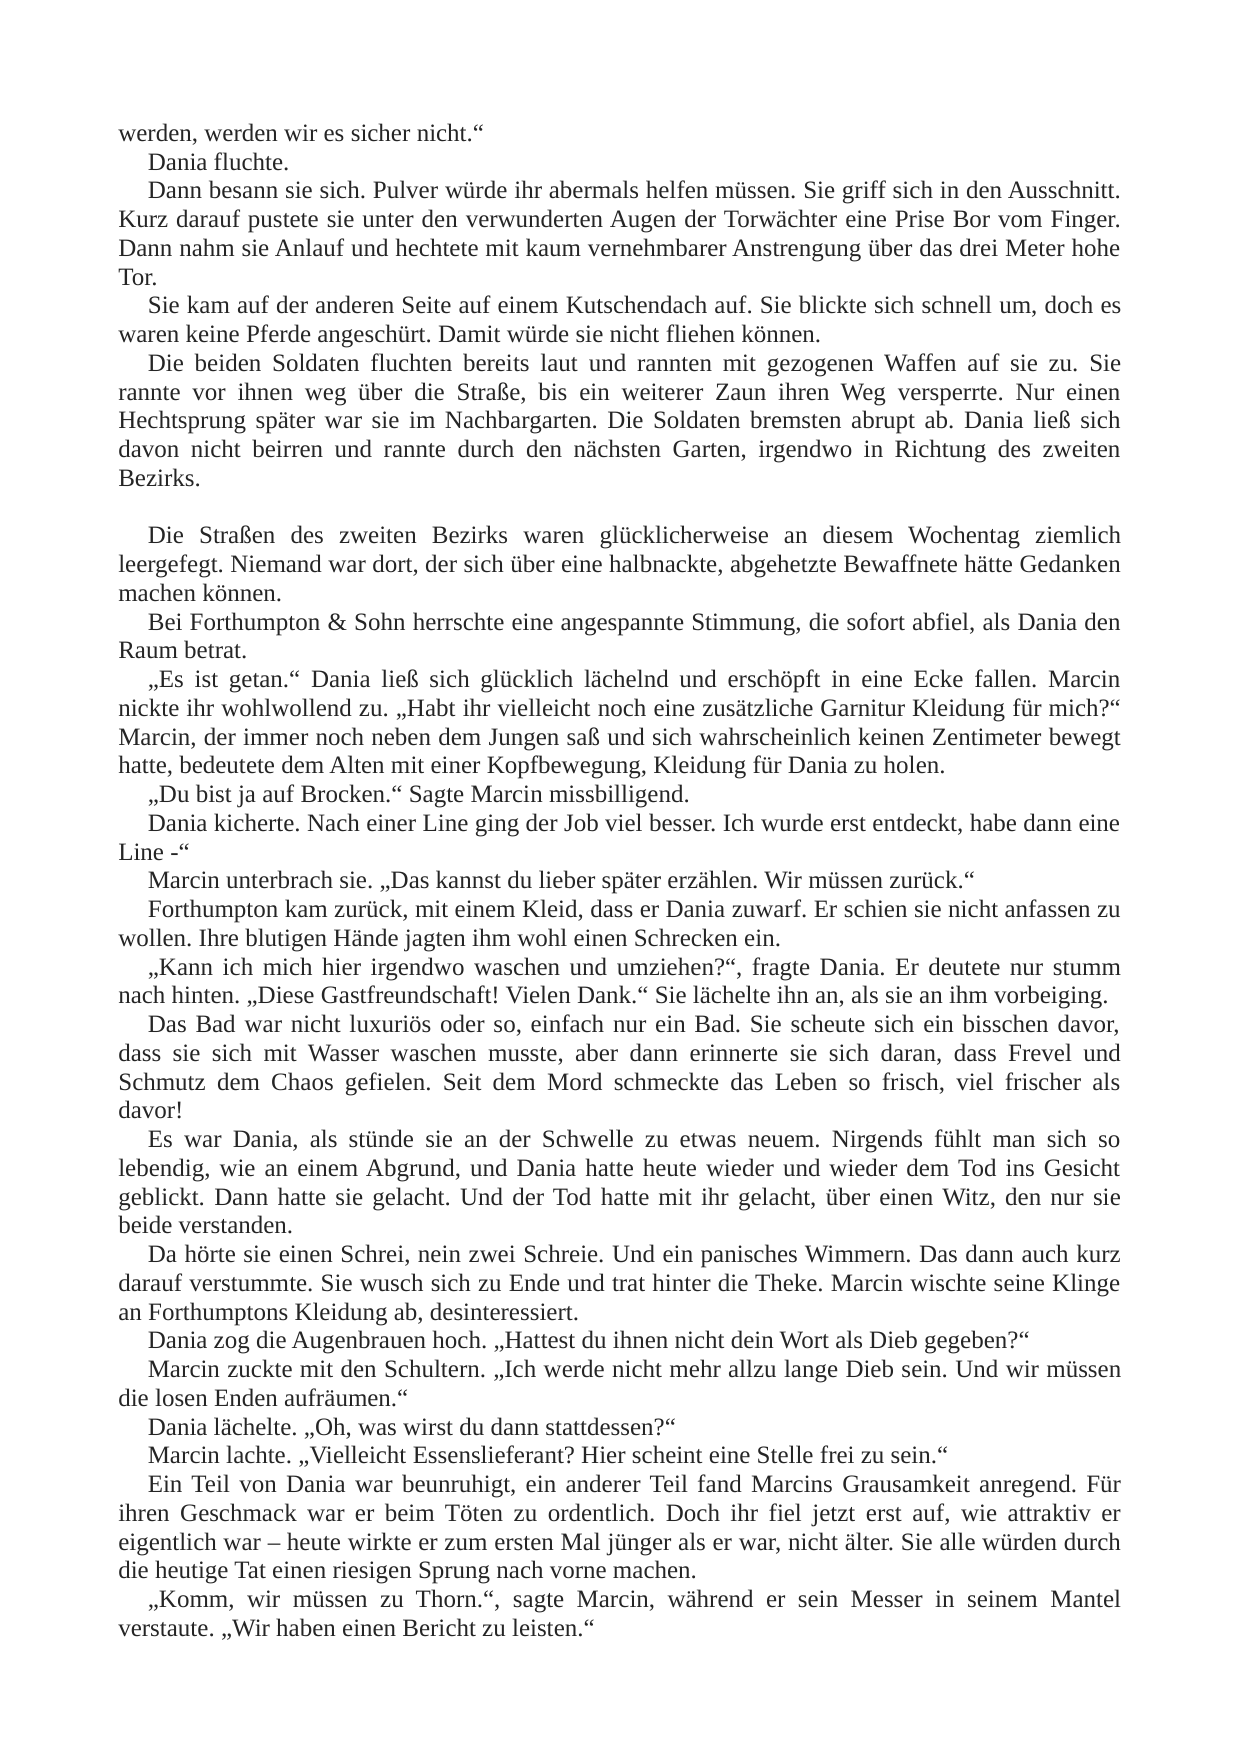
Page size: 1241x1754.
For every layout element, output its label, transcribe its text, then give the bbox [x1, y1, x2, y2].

text Dania kicherte. Nach einer Line ging der Job viel besser. Ich wurde erst entdeckt, habe dann eine Line -“ [118, 808, 1122, 866]
text Sie kam auf der anderen Seite auf einem Kutschendach auf. Sie blickte sich schnell um, doch es waren keine Pferde angeschürt. Damit würde sie nicht fliehen können. [118, 291, 1122, 348]
text „Kann ich mich hier irgendwo waschen und umziehen?“, fragte Dania. Er deutete nur stumm nach hinten. „Diese Gastfreundschaft! Vielen Dank.“ Sie lächelte ihn an, als sie an ihm vorbeiging. [118, 952, 1122, 1009]
text Die Straßen des zweiten Bezirks waren glücklicherweise an diesem Wochentag ziemlich leergefegt. Niemand war dort, der sich über eine halbnackte, abgehetzte Bewaffnete hätte Gedanken machen können. [118, 521, 1122, 607]
text Marcin zuckte mit den Schultern. „Ich werde nicht mehr allzu lange Dieb sein. Und wir müssen die losen Enden aufräumen.“ [118, 1354, 1122, 1412]
text Bei Forthumpton & Sohn herrschte eine angespannte Stimmung, die sofort abfiel, als Dania den Raum betrat. [118, 607, 1122, 664]
text „Komm, wir müssen zu Thorn.“, sagte Marcin, während er sein Messer in seinem Mantel verstaute. „Wir haben einen Bericht zu leisten.“ [118, 1584, 1122, 1642]
text Dania lächelte. „Oh, was wirst du dann stattdessen?“ [118, 1412, 1122, 1441]
text Dania fluchte. [118, 147, 1122, 176]
text Dann besann sie sich. Pulver würde ihr abermals helfen müssen. Sie griff sich in den Ausschnitt. Kurz darauf pustete sie unter den verwunderten Augen der Torwächter eine Prise Bor vom Finger. Dann nahm sie Anlauf und hechtete mit kaum vernehmbarer Anstrengung über das drei Meter hohe Tor. [118, 176, 1122, 291]
text Die beiden Soldaten fluchten bereits laut und rannten mit gezogenen Waffen auf sie zu. Sie rannte vor ihnen weg über die Straße, bis ein weiterer Zaun ihren Weg versperrte. Nur einen Hechtsprung später war sie im Nachbargarten. Die Soldaten bremsten abrupt ab. Dania ließ sich davon nicht beirren und rannte durch den nächsten Garten, irgendwo in Richtung des zweiten Bezirks. [118, 348, 1122, 492]
text Ein Teil von Dania war beunruhigt, ein anderer Teil fand Marcins Grausamkeit anregend. Für ihren Geschmack war er beim Töten zu ordentlich. Doch ihr fiel jetzt erst auf, wie attraktiv er eigentlich war – heute wirkte er zum ersten Mal jünger als er war, nicht älter. Sie alle würden durch die heutige Tat einen riesigen Sprung nach vorne machen. [118, 1469, 1122, 1584]
text Dania zog die Augenbrauen hoch. „Hattest du ihnen nicht dein Wort als Dieb gegeben?“ [118, 1326, 1122, 1354]
text Marcin lachte. „Vielleicht Essenslieferant? Hier scheint eine Stelle frei zu sein.“ [118, 1441, 1122, 1469]
text Das Bad war nicht luxuriös oder so, einfach nur ein Bad. Sie scheute sich ein bisschen davor, dass sie sich mit Wasser waschen musste, aber dann erinnerte sie sich daran, dass Frevel und Schmutz dem Chaos gefielen. Seit dem Mord schmeckte das Leben so frisch, viel frischer als davor! [118, 1009, 1122, 1124]
text Da hörte sie einen Schrei, nein zwei Schreie. Und ein panisches Wimmern. Das dann auch kurz darauf verstummte. Sie wusch sich zu Ende und trat hinter die Theke. Marcin wischte seine Klinge an Forthumptons Kleidung ab, desinteressiert. [118, 1239, 1122, 1326]
text werden, werden wir es sicher nicht.“ [118, 118, 1122, 147]
text „Es ist getan.“ Dania ließ sich glücklich lächelnd und erschöpft in eine Ecke fallen. Marcin nickte ihr wohlwollend zu. „Habt ihr vielleicht noch eine zusätzliche Garnitur Kleidung für mich?“ Marcin, der immer noch neben dem Jungen saß und sich wahrscheinlich keinen Zentimeter bewegt hatte, bedeutete dem Alten mit einer Kopfbewegung, Kleidung für Dania zu holen. [118, 664, 1122, 779]
text „Du bist ja auf Brocken.“ Sagte Marcin missbilligend. [118, 779, 1122, 808]
text Es war Dania, als stünde sie an der Schwelle zu etwas neuem. Nirgends fühlt man sich so lebendig, wie an einem Abgrund, und Dania hatte heute wieder und wieder dem Tod ins Gesicht geblickt. Dann hatte sie gelacht. Und der Tod hatte mit ihr gelacht, über einen Witz, den nur sie beide verstanden. [118, 1124, 1122, 1239]
text Marcin unterbrach sie. „Das kannst du lieber später erzählen. Wir müssen zurück.“ [118, 866, 1122, 894]
text Forthumpton kam zurück, mit einem Kleid, dass er Dania zuwarf. Er schien sie nicht anfassen zu wollen. Ihre blutigen Hände jagten ihm wohl einen Schrecken ein. [118, 894, 1122, 952]
